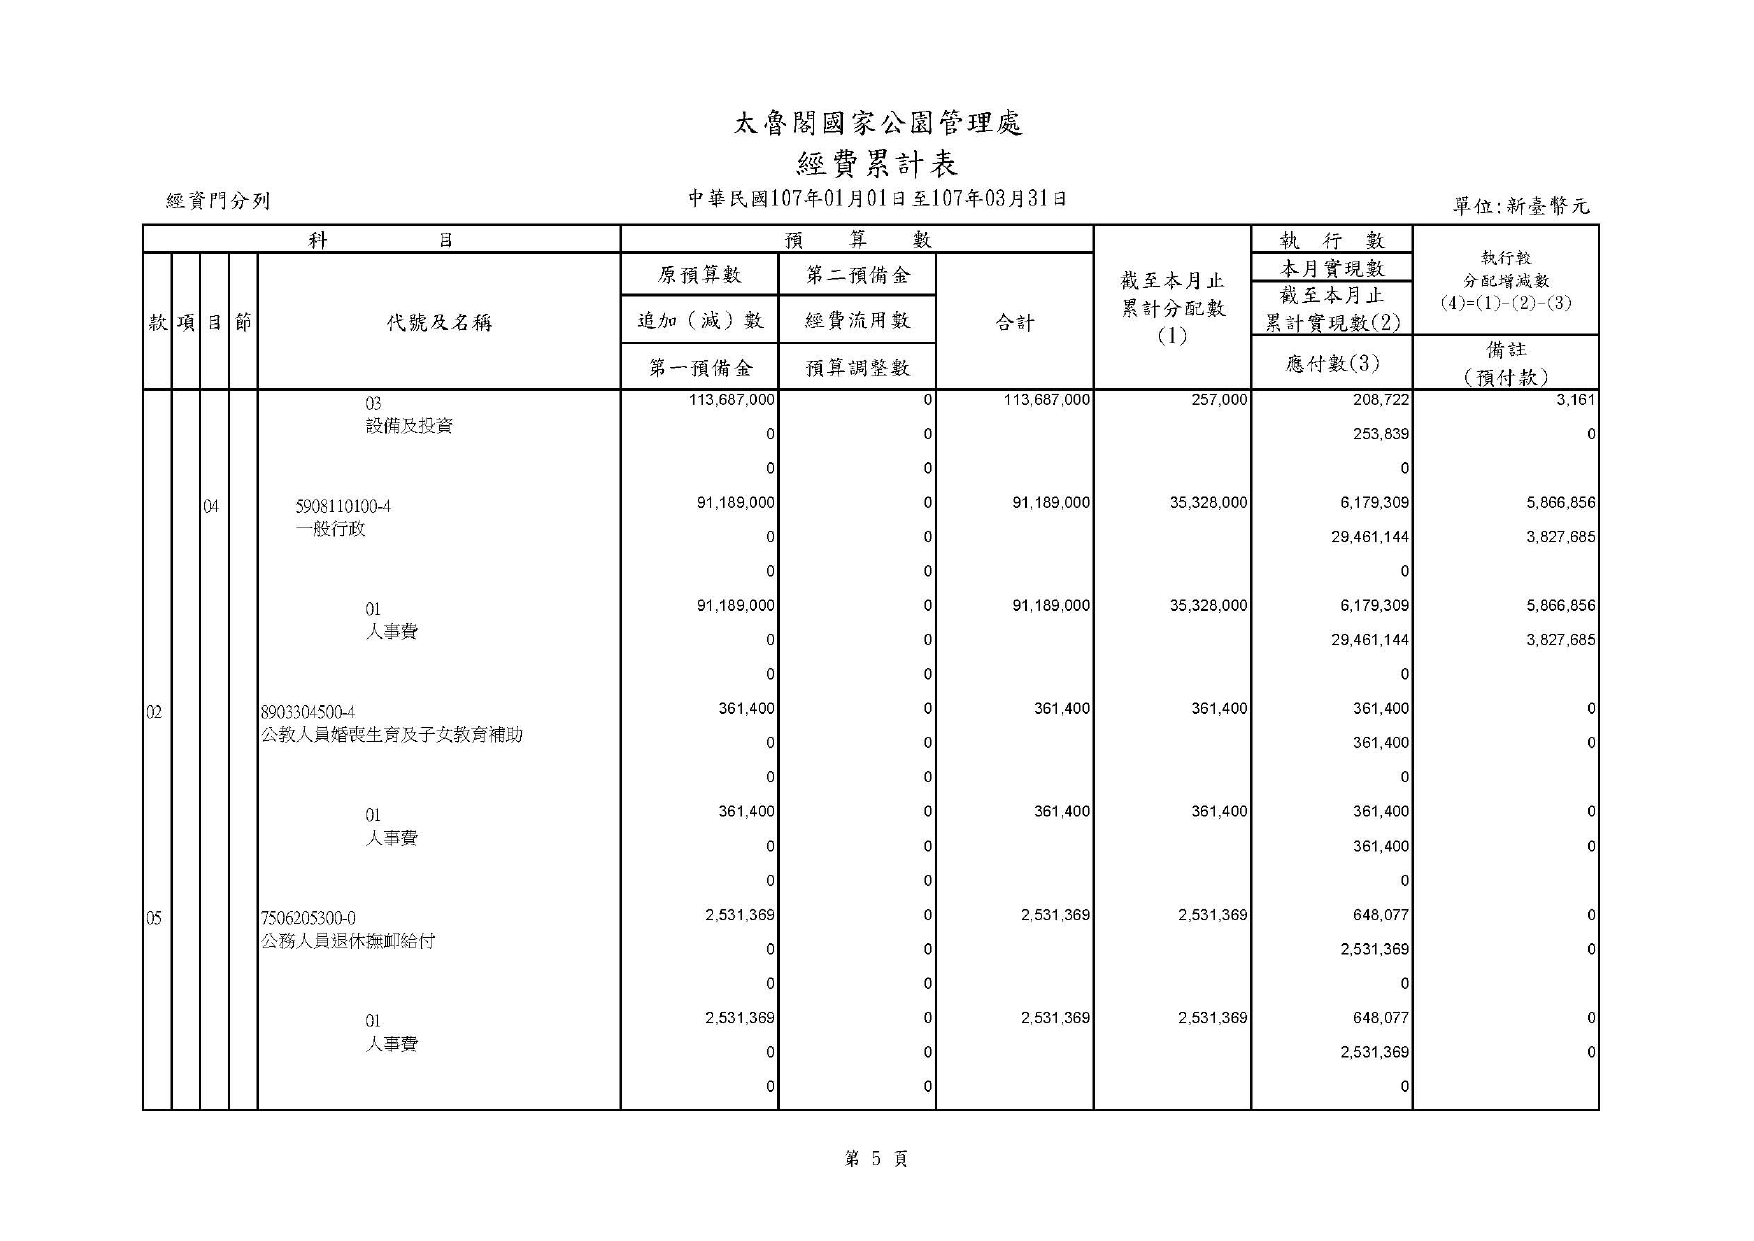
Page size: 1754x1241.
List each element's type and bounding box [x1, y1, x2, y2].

picture [59, 59, 1695, 1216]
